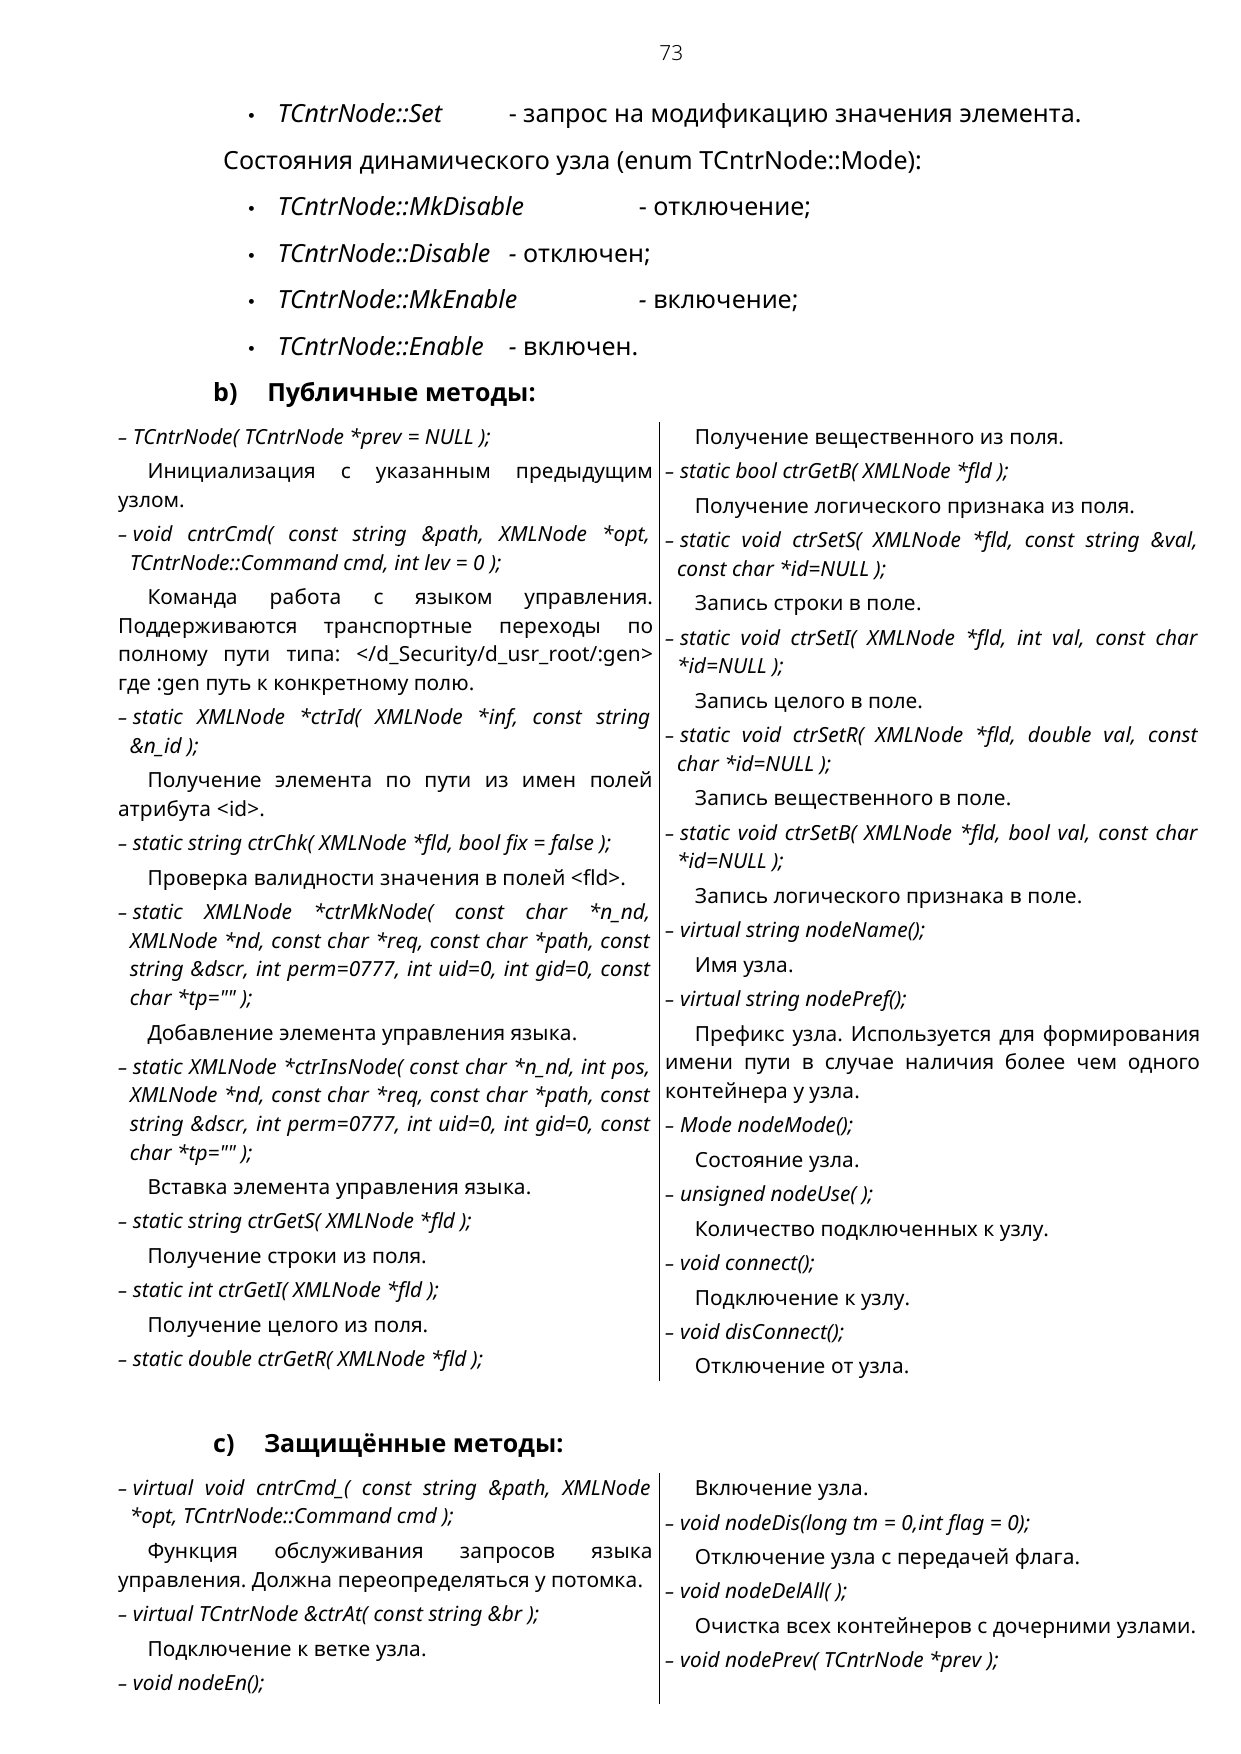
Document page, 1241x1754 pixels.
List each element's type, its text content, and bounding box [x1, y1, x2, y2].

list unsigned nodeUse( ); [665, 1179, 1201, 1208]
text Функция обслуживания запросов языка управления. Должна переопределяться у потомка. [118, 1536, 653, 1593]
text Получение элемента по пути из имен полей атрибута <id>. [118, 765, 653, 822]
list static string ctrChk( XMLNode *fld, bool fix = false ); [118, 828, 653, 857]
text Состояние узла. [665, 1144, 1201, 1173]
list virtual TCntrNode &ctrAt( const string &br ); [118, 1599, 653, 1627]
text Команда работа с языком управления. Поддерживаются транспортные переходы по полному пути типа: </d_Seсurity/d_usr_root/:gen> где :gen путь к конкретному полю. [118, 582, 653, 696]
text Получение целого из поля. [118, 1310, 653, 1338]
list void nodeDis(long tm = 0,int flag = 0); [665, 1507, 1201, 1536]
list TCntrNode::Disable - отключен; [248, 236, 1201, 270]
text Запись логического признака в поле. [665, 881, 1201, 909]
text Инициализация с указанным предыдущим узлом. [118, 456, 653, 513]
list TCntrNode::Set - запрос на модификацию значения элемента. [248, 96, 1201, 130]
text Количество подключенных к узлу. [665, 1213, 1201, 1242]
list void nodeEn(); [118, 1668, 653, 1696]
text Получение логического признака из поля. [665, 491, 1201, 519]
text Проверка валидности значения в полей <fld>. [118, 863, 653, 891]
list TCntrNode::Enable - включен. [248, 329, 1201, 363]
list static void ctrSetS( XMLNode *fld, const string &val, const char *id=NULL ); [665, 525, 1201, 582]
text Очистка всех контейнеров с дочерними узлами. [665, 1611, 1201, 1639]
list static XMLNode *ctrId( XMLNode *inf, const string &n_id ); [118, 702, 653, 759]
text Запись вещественного в поле. [665, 783, 1201, 812]
text Подключение к узлу. [665, 1282, 1201, 1311]
list void nodeDelAll( ); [665, 1576, 1201, 1605]
list TCntrNode( TCntrNode *prev = NULL ); [118, 422, 653, 450]
text Префикс узла. Используется для формирования имени пути в случае наличия более чем одного контейнера у узла. [665, 1018, 1201, 1104]
list static void ctrSetR( XMLNode *fld, double val, const char *id=NULL ); [665, 720, 1201, 777]
list static void ctrSetI( XMLNode *fld, int val, const char *id=NULL ); [665, 623, 1201, 680]
list TCntrNode::MkEnable - включение; [248, 282, 1201, 316]
list Публичные методы: [206, 375, 1201, 409]
text Запись строки в поле. [665, 588, 1201, 617]
list static bool ctrGetB( XMLNode *fld ); [665, 456, 1201, 485]
text Запись целого в поле. [665, 686, 1201, 714]
text Состояния динамического узла (enum TCntrNode::Mode): [187, 143, 1201, 177]
list static string ctrGetS( XMLNode *fld ); [118, 1206, 653, 1235]
list static XMLNode *ctrMkNode( const char *n_nd, XMLNode *nd, const char *req, const char *path, const string &dscr, int perm=0777, int uid=0, int gid=0, const char *tp="" ); [118, 897, 653, 1011]
list virtual string nodePref(); [665, 984, 1201, 1013]
text Отключение от узла. [665, 1351, 1201, 1380]
list static int ctrGetI( XMLNode *fld ); [118, 1275, 653, 1304]
text Вставка элемента управления языка. [118, 1172, 653, 1201]
list static double ctrGetR( XMLNode *fld ); [118, 1344, 653, 1373]
text Включение узла. [665, 1473, 1201, 1501]
list static XMLNode *ctrInsNode( const char *n_nd, int pos, XMLNode *nd, const char *req, const char *path, const string &dscr, int perm=0777, int uid=0, int gid=0, const char *tp="" ); [118, 1052, 653, 1166]
list Защищённые методы: [206, 1426, 1201, 1460]
list void connect(); [665, 1248, 1201, 1277]
list virtual string nodeName(); [665, 915, 1201, 944]
text Подключение к ветке узла. [118, 1633, 653, 1662]
list void nodePrev( TCntrNode *prev ); [665, 1645, 1201, 1674]
list void cntrCmd( const string &path, XMLNode *opt, TCntrNode::Command cmd, int lev = 0 ); [118, 519, 653, 576]
text Имя узла. [665, 949, 1201, 978]
list Mode nodeMode(); [665, 1110, 1201, 1139]
text Получение вещественного из поля. [665, 422, 1201, 450]
text Добавление элемента управления языка. [118, 1017, 653, 1046]
list static void ctrSetB( XMLNode *fld, bool val, const char *id=NULL ); [665, 818, 1201, 875]
list virtual void cntrCmd_( const string &path, XMLNode *opt, TCntrNode::Command cmd ); [118, 1473, 653, 1530]
text Получение строки из поля. [118, 1241, 653, 1269]
list TCntrNode::MkDisable - отключение; [248, 189, 1201, 223]
list void disConnect(); [665, 1317, 1201, 1346]
text Отключение узла с передачей флага. [665, 1542, 1201, 1570]
